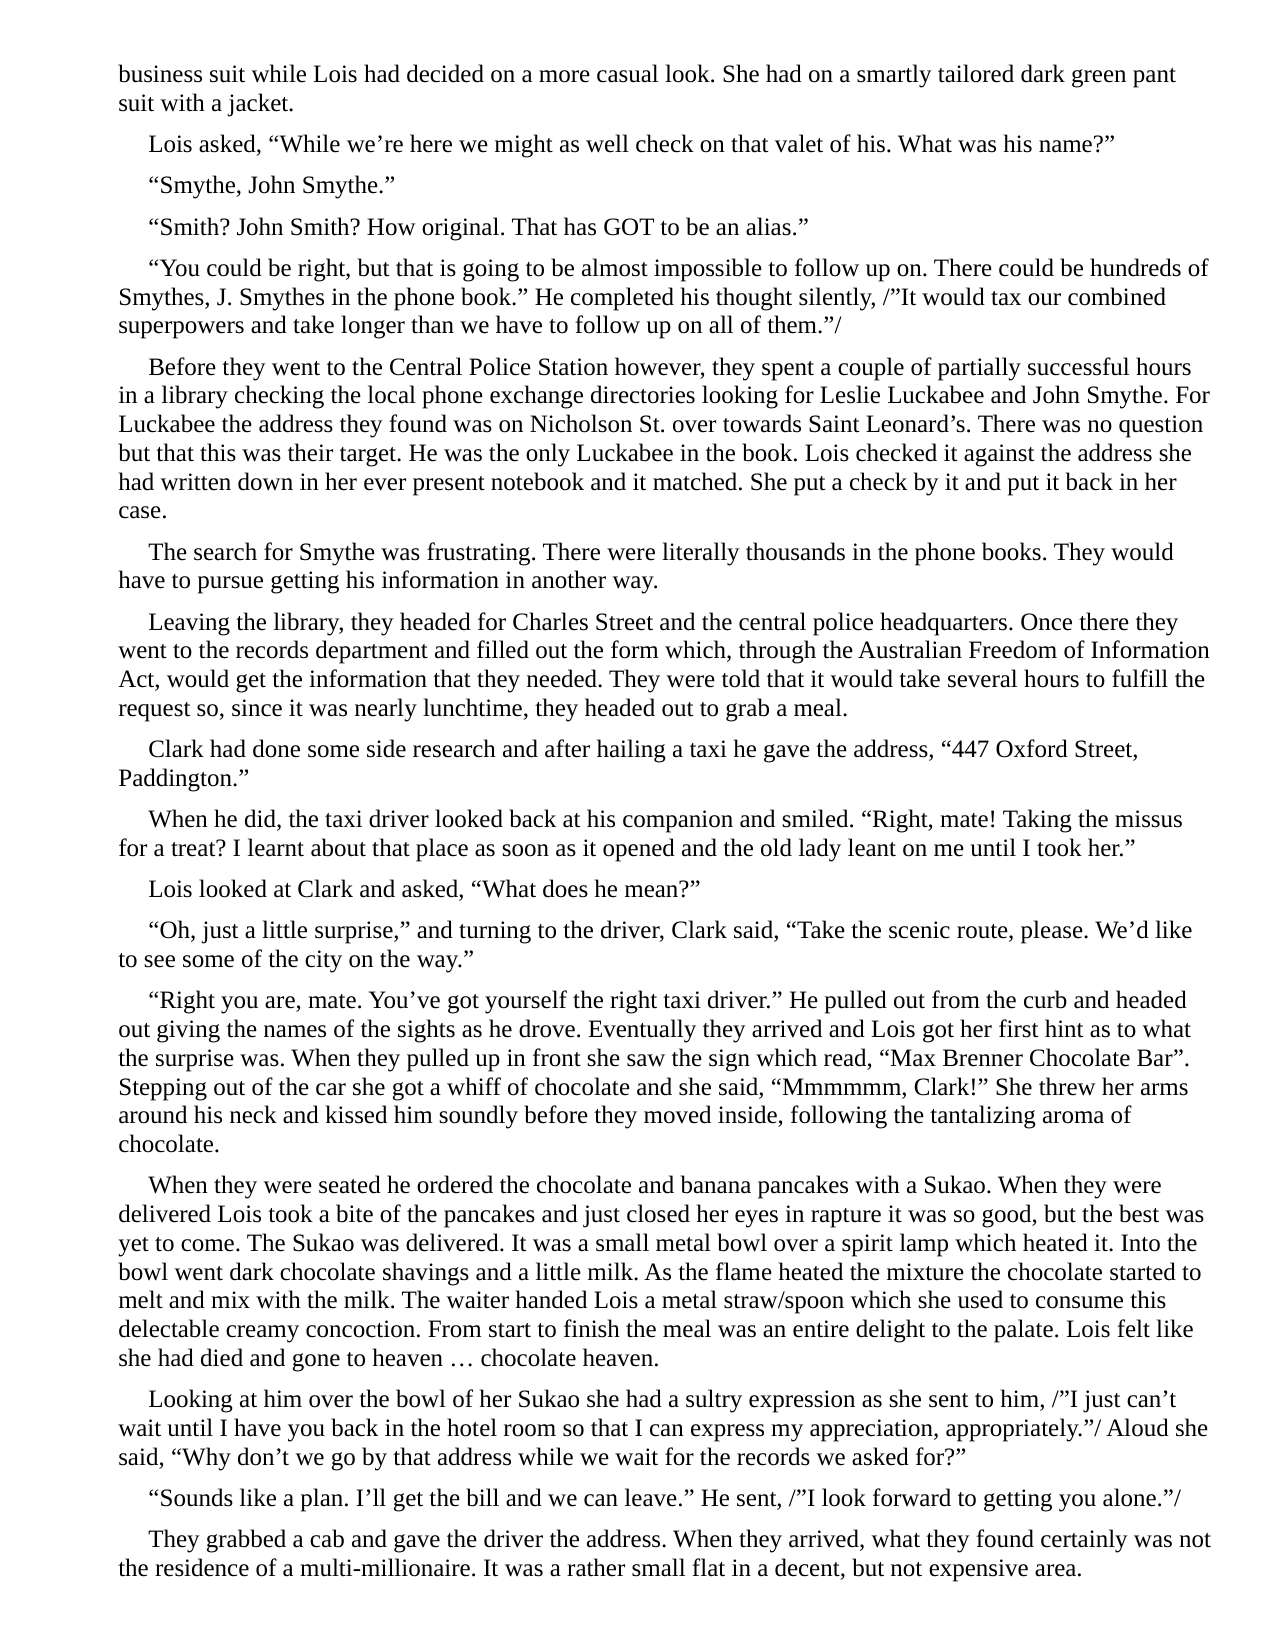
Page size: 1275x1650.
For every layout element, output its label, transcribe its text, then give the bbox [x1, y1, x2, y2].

text “Smith? John Smith? How original. That has GOT to be an alias.” [118, 212, 1216, 240]
text Lois asked, “While we’re here we might as well check on that valet of his. What was his name?” [118, 129, 1216, 158]
text When they were seated he ordered the chocolate and banana pancakes with a Sukao. When they were delivered Lois took a bite of the pancakes and just closed her eyes in rapture it was so good, but the best was yet to come. The Sukao was delivered. It was a small metal bowl over a spirit lamp which heated it. Into the bowl went dark chocolate shavings and a little milk. As the flame heated the mixture the chocolate started to melt and mix with the milk. The waiter handed Lois a metal straw/spoon which she used to consume this delectable creamy concoction. From start to finish the meal was an entire delight to the palate. Lois felt like she had died and gone to heaven … chocolate heaven. [118, 1170, 1216, 1372]
text Clark had done some side research and after hailing a taxi he gave the address, “447 Oxford Street, Paddington.” [118, 734, 1216, 792]
text “You could be right, but that is going to be almost impossible to follow up on. There could be hundreds of Smythes, J. Smythes in the phone book.” He completed his thought silently, /”It would tax our combined superpowers and take longer than we have to follow up on all of them.”/ [118, 253, 1216, 339]
text Looking at him over the bowl of her Sukao she had a sultry expression as she sent to him, /”I just can’t wait until I have you back in the hotel room so that I can express my appreciation, appropriately.”/ Aloud she said, “Why don’t we go by that address while we wait for the records we asked for?” [118, 1384, 1216, 1470]
text “Right you are, mate. You’ve got yourself the right taxi driver.” He pulled out from the curb and headed out giving the names of the sights as he drove. Eventually they arrived and Lois got her first hint as to what the surprise was. When they pulled up in front she saw the sign which read, “Max Brenner Chocolate Bar”. Stepping out of the car she got a whiff of chocolate and she said, “Mmmmmm, Clark!” She threw her arms around his neck and kissed him soundly before they moved inside, following the tantalizing aroma of chocolate. [118, 985, 1216, 1158]
text Before they went to the Central Police Station however, they spent a couple of partially successful hours in a library checking the local phone exchange directories looking for Leslie Luckabee and John Smythe. For Luckabee the address they found was on Nicholson St. over towards Saint Leonard’s. There was no question but that this was their target. He was the only Luckabee in the book. Lois checked it against the address she had written down in her ever present notebook and it matched. She put a check by it and put it back in her case. [118, 352, 1216, 524]
text Lois looked at Clark and asked, “What does he mean?” [118, 874, 1216, 903]
text They grabbed a cab and gave the driver the address. When they arrived, what they found certainly was not the residence of a multi-millionaire. It was a rather small flat in a decent, but not expensive area. [118, 1524, 1216, 1582]
text Leaving the library, they headed for Charles Street and the central police headquarters. Once there they went to the records department and filled out the form which, through the Australian Freedom of Information Act, would get the information that they needed. They were told that it would take several hours to fulfill the request so, since it was nearly lunchtime, they headed out to grab a meal. [118, 607, 1216, 722]
text “Sounds like a plan. I’ll get the bill and we can leave.” He sent, /”I look forward to getting you alone.”/ [118, 1483, 1216, 1512]
text “Smythe, John Smythe.” [118, 170, 1216, 199]
text “Oh, just a little surprise,” and turning to the driver, Clark said, “Take the scenic route, please. We’d like to see some of the city on the way.” [118, 915, 1216, 973]
text When he did, the taxi driver looked back at his companion and smiled. “Right, mate! Taking the missus for a treat? I learnt about that place as soon as it opened and the old lady leant on me until I took her.” [118, 804, 1216, 862]
text business suit while Lois had decided on a more casual look. She had on a smartly tailored dark green pant suit with a jacket. [118, 59, 1216, 117]
text The search for Smythe was frustrating. There were literally thousands in the phone books. They would have to pursue getting his information in another way. [118, 537, 1216, 594]
